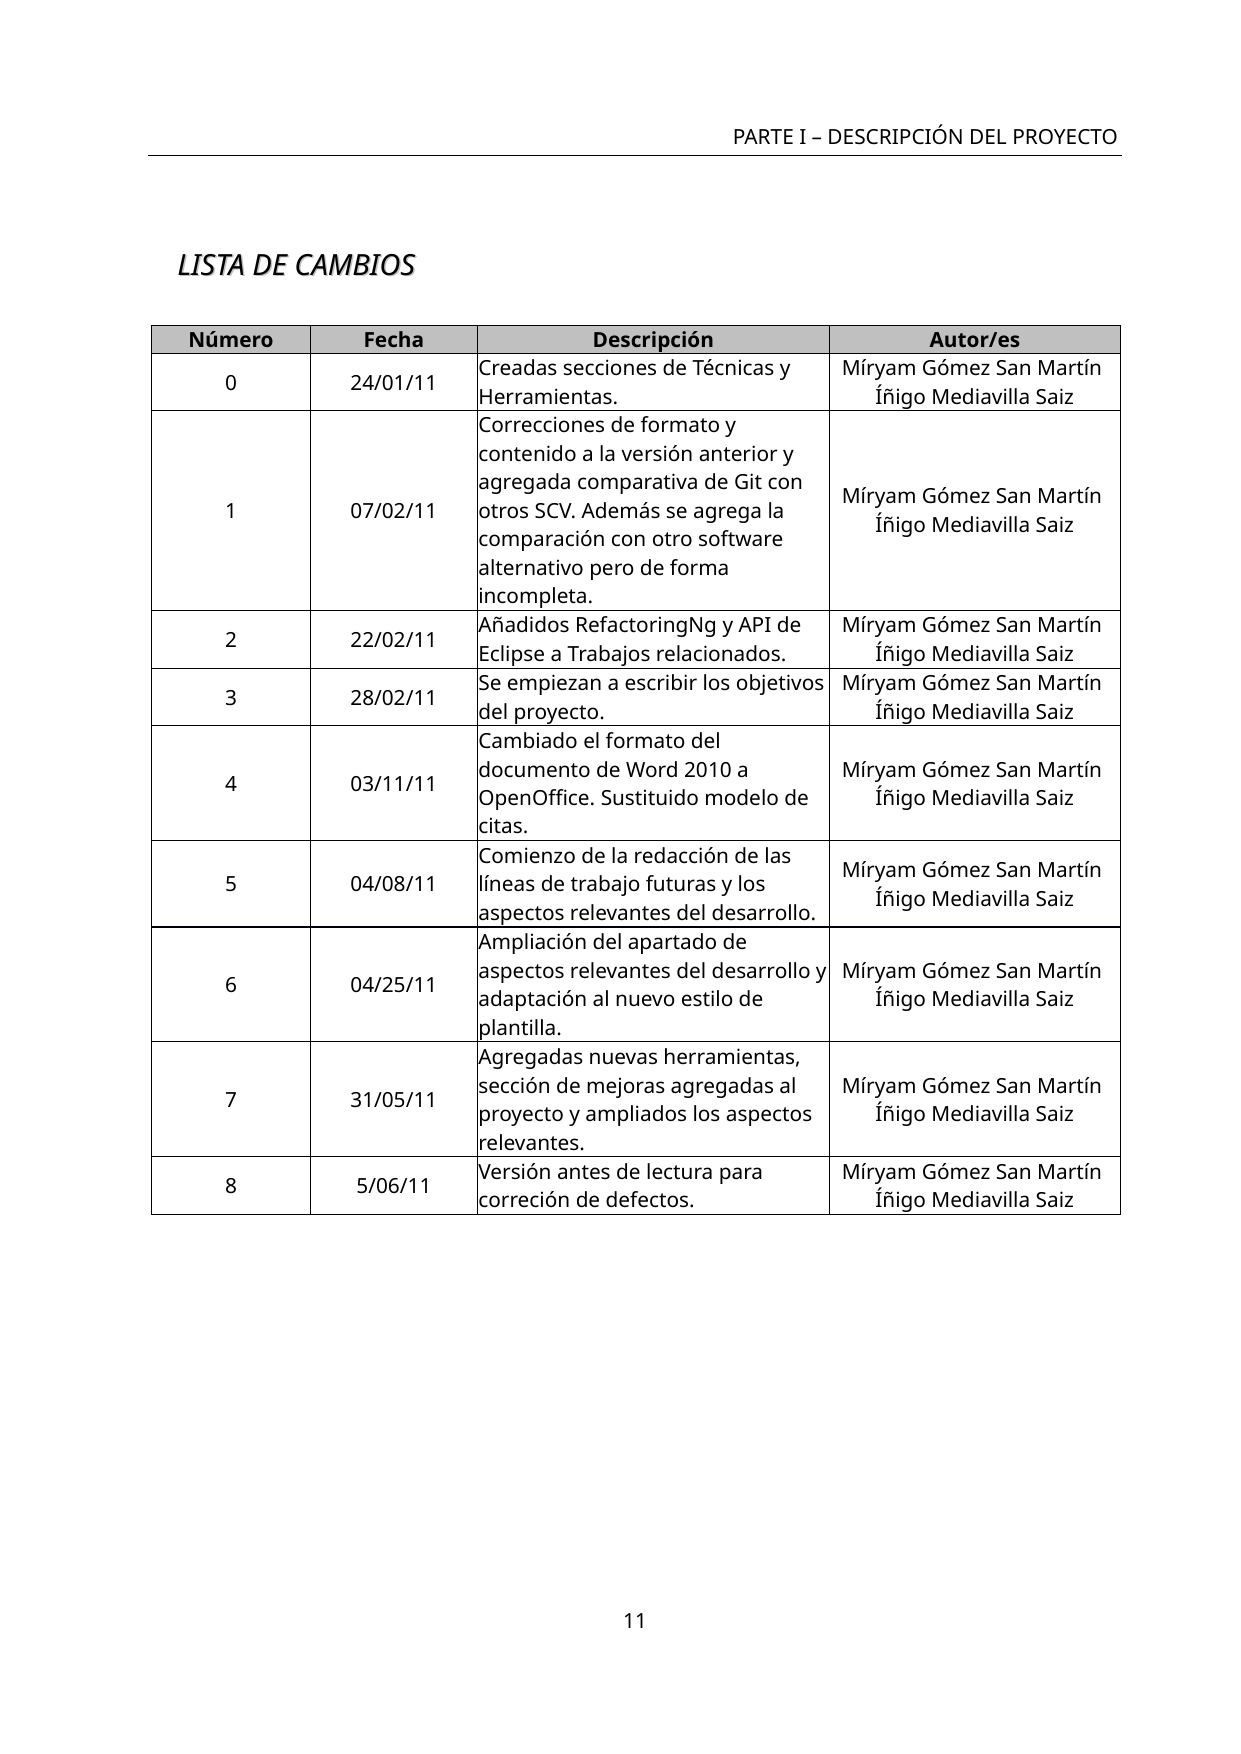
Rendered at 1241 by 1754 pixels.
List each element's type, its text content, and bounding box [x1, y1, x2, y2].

table_cell 11/03/11 [311, 726, 477, 840]
table_cell 31/05/11 [311, 1042, 477, 1156]
table_cell 5/06/11 [311, 1157, 477, 1214]
table_cell 2 [152, 611, 310, 667]
table_cell Míryam Gómez San Martín Íñigo Mediavilla Saiz [830, 726, 1120, 840]
table_cell Creadas secciones de Técnicas y Herramientas. [478, 354, 829, 410]
table_cell Míryam Gómez San Martín Íñigo Mediavilla Saiz [830, 411, 1120, 609]
table_cell Míryam Gómez San Martín Íñigo Mediavilla Saiz [830, 669, 1120, 725]
table_cell 07/02/11 [311, 411, 477, 609]
table_cell 08/04/11 [311, 841, 477, 926]
table_cell Se empiezan a escribir los objetivos del proyecto. [478, 669, 829, 725]
table_cell Agregadas nuevas herramientas, sección de mejoras agregadas al proyecto y ampliados los aspectos relevantes. [478, 1042, 829, 1156]
table_cell 4 [152, 726, 310, 840]
table_cell 1 [152, 411, 310, 609]
table_cell Míryam Gómez San Martín Íñigo Mediavilla Saiz [830, 354, 1120, 410]
table_header Descripción [478, 326, 829, 353]
table_cell Cambiado el formato del documento de Word 2010 a OpenOffice. Sustituido modelo de citas. [478, 726, 829, 840]
table_cell 7 [152, 1042, 310, 1156]
table_cell Míryam Gómez San Martín Íñigo Mediavilla Saiz [830, 928, 1120, 1041]
table_header Fecha [311, 326, 477, 353]
table_cell 0 [152, 354, 310, 410]
table_cell 24/01/11 [311, 354, 477, 410]
table_cell Comienzo de la redacción de las líneas de trabajo futuras y los aspectos relevantes del desarrollo. [478, 841, 829, 926]
table_header Número [152, 326, 310, 353]
table_cell 5 [152, 841, 310, 926]
subtitle Lista de cambios [177, 244, 1122, 284]
table_cell Míryam Gómez San Martín Íñigo Mediavilla Saiz [830, 1042, 1120, 1156]
table_cell 28/02/11 [311, 669, 477, 725]
table_cell 8 [152, 1157, 310, 1214]
table_cell 6 [152, 928, 310, 1041]
table_cell 22/02/11 [311, 611, 477, 667]
table_header Autor/es [830, 326, 1120, 353]
table_cell 3 [152, 669, 310, 725]
table_cell Míryam Gómez San Martín Íñigo Mediavilla Saiz [830, 841, 1120, 926]
table_cell 25/04/11 [311, 928, 477, 1041]
table_cell Correcciones de formato y contenido a la versión anterior y agregada comparativa de Git con otros SCV. Además se agrega la comparación con otro software alternativo pero de forma incompleta. [478, 411, 829, 609]
table_cell Añadidos RefactoringNg y API de Eclipse a Trabajos relacionados. [478, 611, 829, 667]
table_cell Míryam Gómez San Martín Íñigo Mediavilla Saiz [830, 1157, 1120, 1214]
table_cell Versión antes de lectura para correción de defectos. [478, 1157, 829, 1214]
table_cell Míryam Gómez San Martín Íñigo Mediavilla Saiz [830, 611, 1120, 667]
table_cell Ampliación del apartado de aspectos relevantes del desarrollo y adaptación al nuevo estilo de plantilla. [478, 928, 829, 1041]
